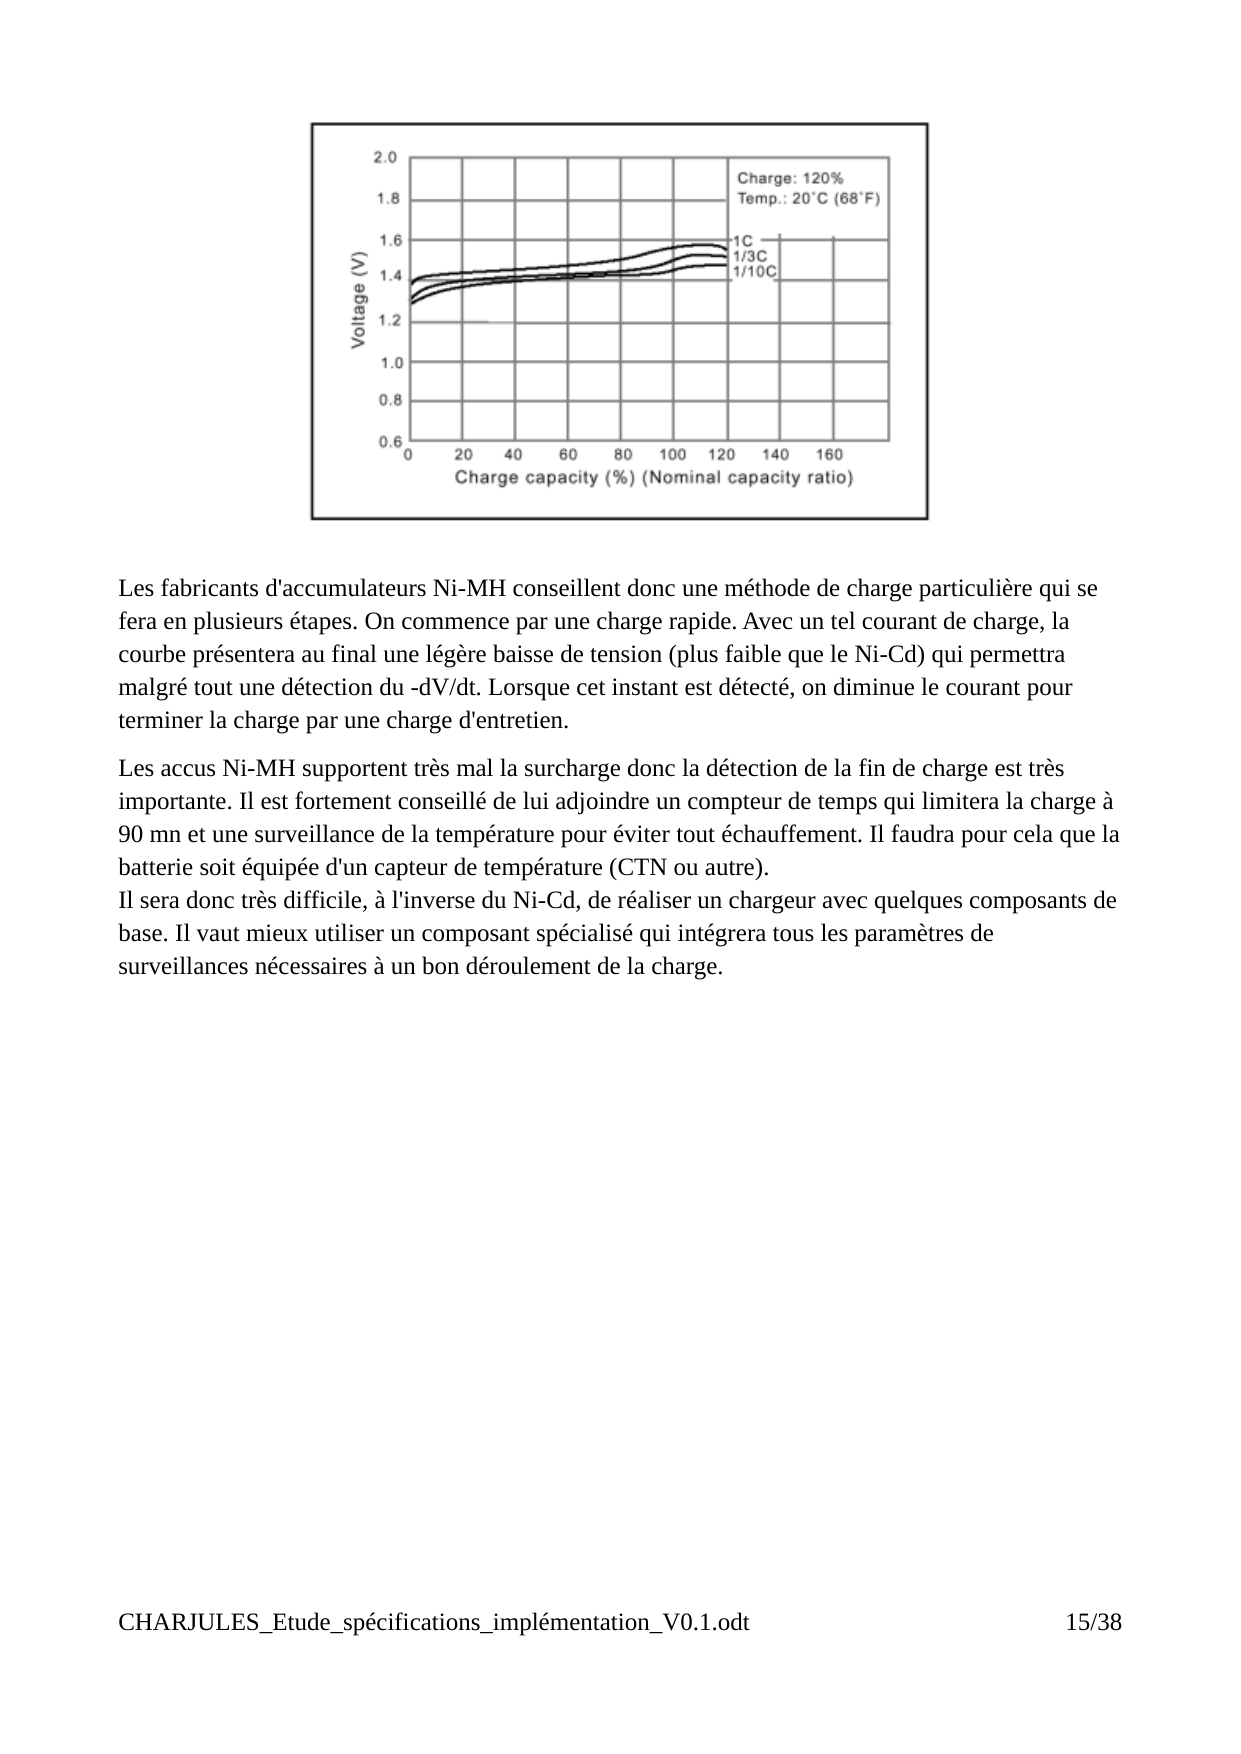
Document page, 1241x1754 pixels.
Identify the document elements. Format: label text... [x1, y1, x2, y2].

picture [307, 118, 933, 522]
text Les fabricants d'accumulateurs Ni-MH conseillent donc une méthode de charge particulière qui se fera en plusieurs étapes. On commence par une charge rapide. Avec un tel courant de charge, la courbe présentera au final une légère baisse de tension (plus faible que le Ni-Cd) qui permettra malgré tout une détection du -dV/dt. Lorsque cet instant est détecté, on diminue le courant pour terminer la charge par une charge d'entretien. [118, 573, 1122, 734]
text Les accus Ni-MH supportent très mal la surcharge donc la détection de la fin de charge est très importante. Il est fortement conseillé de lui adjoindre un compteur de temps qui limitera la charge à 90 mn et une surveillance de la température pour éviter tout échauffement. Il faudra pour cela que la batterie soit équipée d'un capteur de température (CTN ou autre). Il sera donc très difficile, à l'inverse du Ni-Cd, de réaliser un chargeur avec quelques composants de base. Il vaut mieux utiliser un composant spécialisé qui intégrera tous les paramètres de surveillances nécessaires à un bon déroulement de la charge. [118, 753, 1122, 980]
